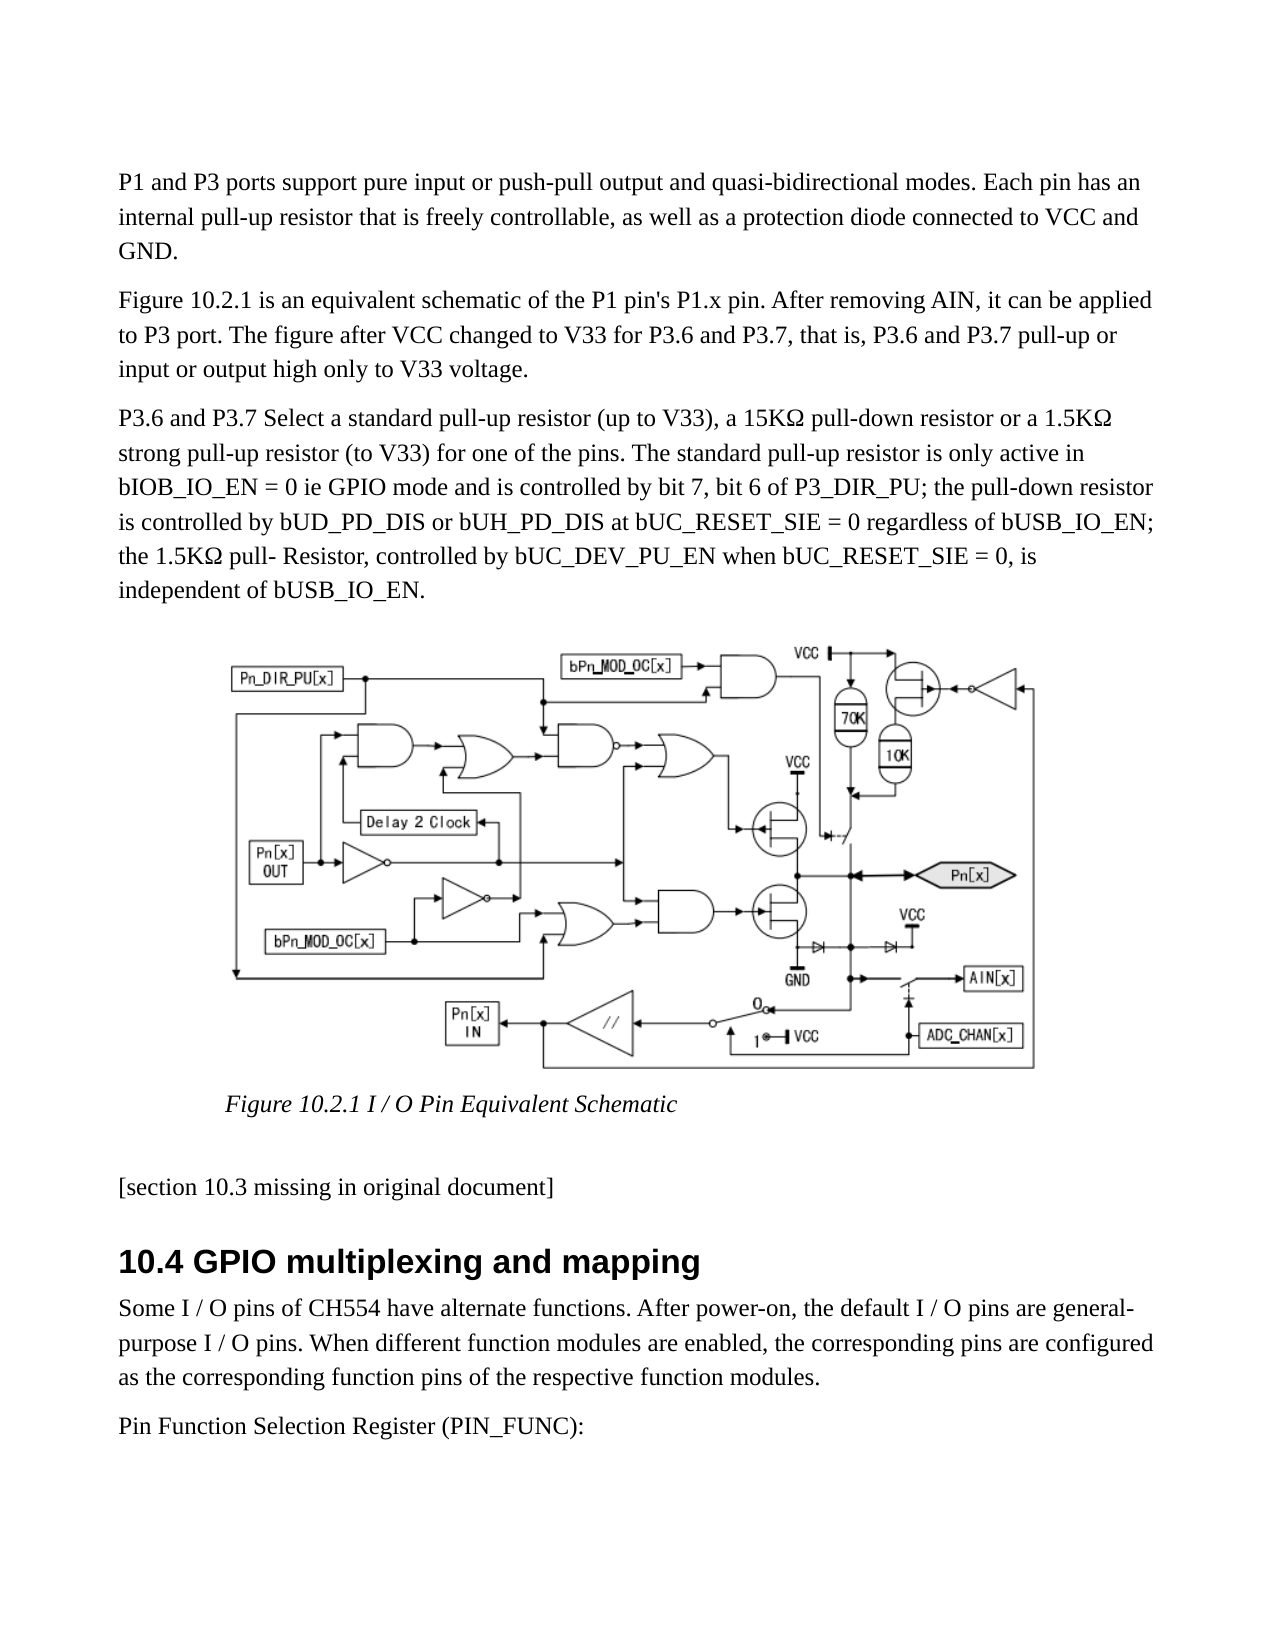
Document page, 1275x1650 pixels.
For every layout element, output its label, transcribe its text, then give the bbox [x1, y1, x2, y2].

text P3.6 and P3.7 Select a standard pull-up resistor (up to V33), a 15KΩ pull-down resistor or a 1.5KΩ strong pull-up resistor (to V33) for one of the pins. The standard pull-up resistor is only active in bIOB_IO_EN = 0 ie GPIO mode and is controlled by bit 7, bit 6 of P3_DIR_PU; the pull-down resistor is controlled by bUD_PD_DIS or bUH_PD_DIS at bUC_RESET_SIE = 0 regardless of bUSB_IO_EN; the 1.5KΩ pull- Resistor, controlled by bUC_DEV_PU_EN when bUC_RESET_SIE = 0, is independent of bUSB_IO_EN. [118, 403, 1157, 604]
text Figure 10.2.1 is an equivalent schematic of the P1 pin's P1.x pin. After removing AIN, it can be applied to P3 port. The figure after VCC changed to V33 for P3.6 and P3.7, that is, P3.6 and P3.7 pull-up or input or output high only to V33 voltage. [118, 285, 1157, 383]
subtitle 10.4 GPIO multiplexing and mapping [118, 1242, 1157, 1281]
text P1 and P3 ports support pure input or push-pull output and quasi-bidirectional modes. Each pin has an internal pull-up resistor that is freely controllable, as well as a protection diode connected to VCC and GND. [118, 167, 1157, 265]
text Figure 10.2.1 I / O Pin Equivalent Schematic [225, 1084, 1050, 1118]
text Some I / O pins of CH554 have alternate functions. After power-on, the default I / O pins are general-purpose I / O pins. When different function modules are enabled, the corresponding pins are configured as the corresponding function pins of the respective function modules. [118, 1293, 1157, 1391]
text Pin Function Selection Register (PIN_FUNC): [118, 1411, 1157, 1440]
picture [225, 637, 1050, 1084]
text [section 10.3 missing in original document] [118, 1172, 1157, 1201]
